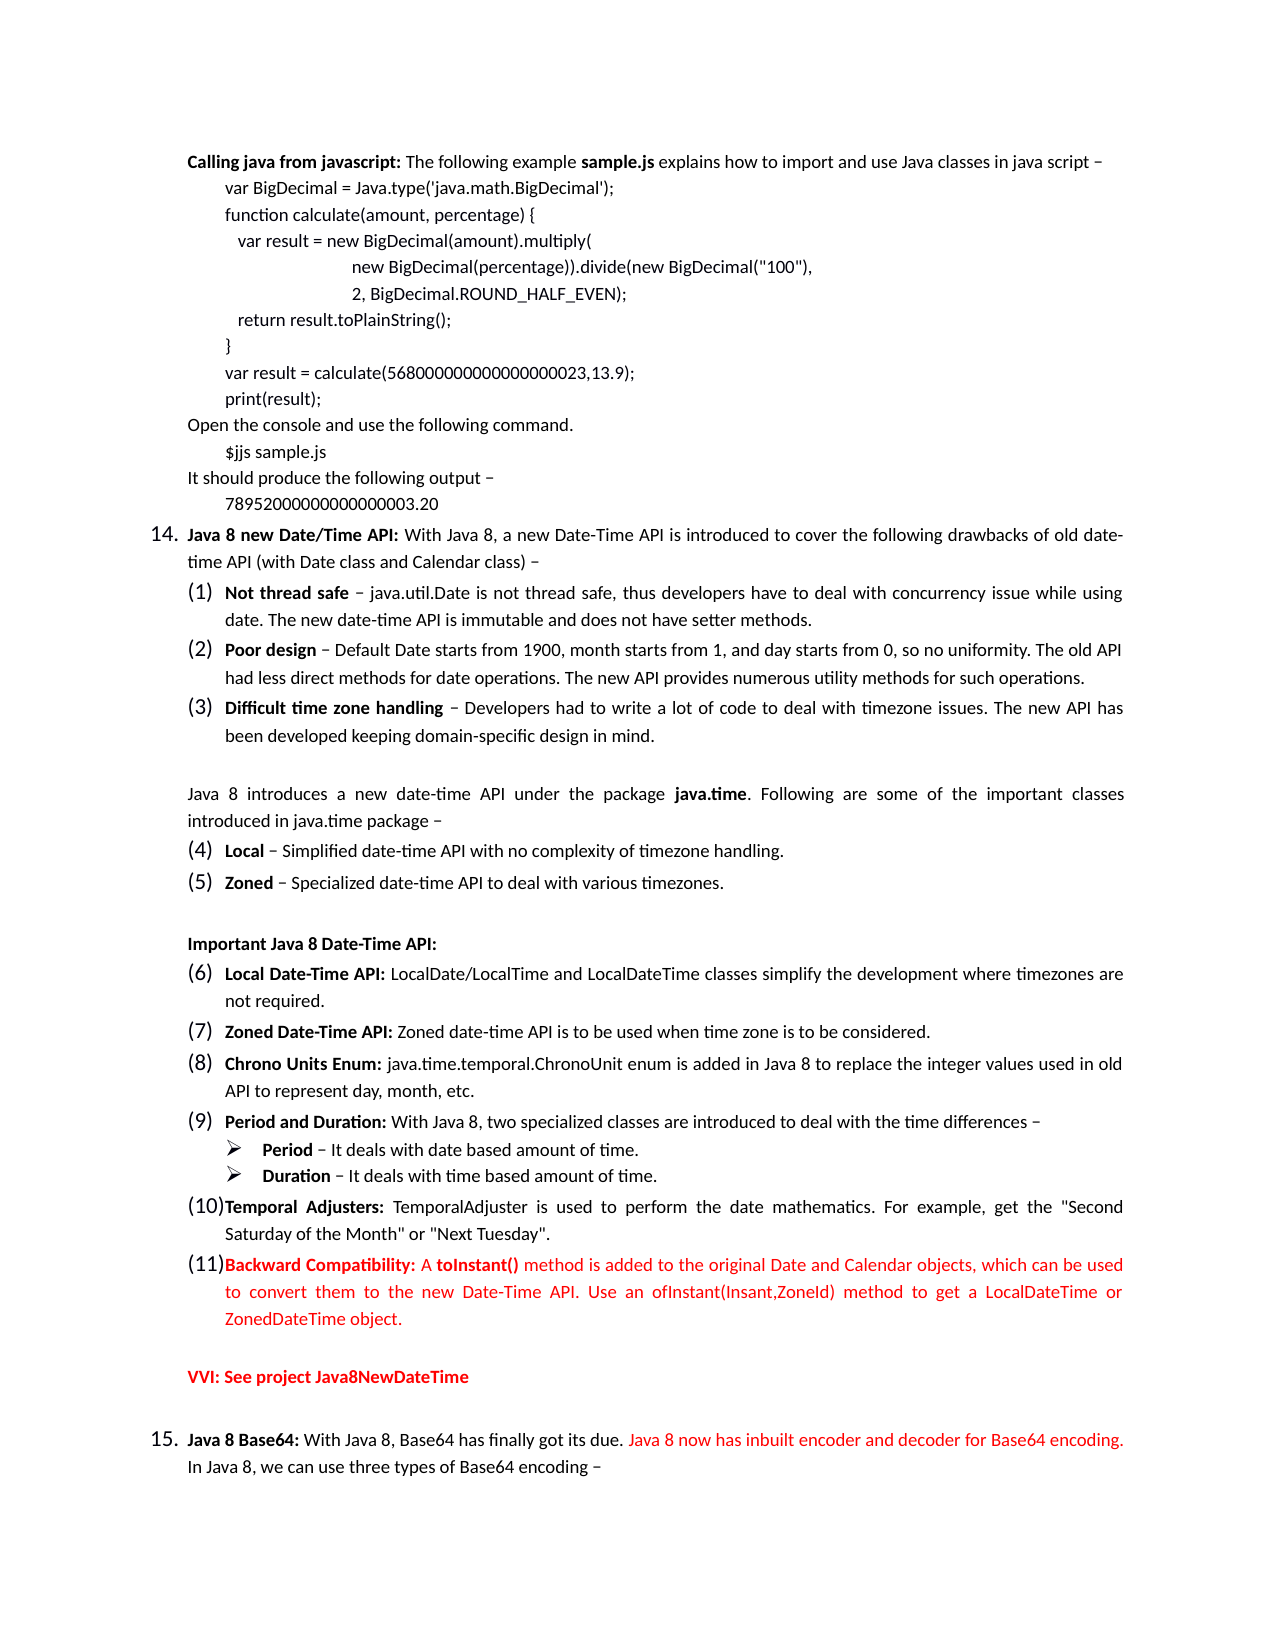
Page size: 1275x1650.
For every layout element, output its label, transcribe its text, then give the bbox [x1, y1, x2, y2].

list 78952000000000000003.20 [187, 493, 1125, 516]
list Zoned Date-Time API: Zoned date-time API is to be used when time zone is to be considered. [187, 1016, 1125, 1044]
list Period and Duration: With Java 8, two specialized classes are introduced to deal with the time differences − [187, 1106, 1125, 1134]
list Important Java 8 Date-Time API: [150, 932, 1125, 954]
list Open the console and use the following command. [150, 413, 1125, 436]
list Difficult time zone handling − Developers had to write a lot of code to deal with timezone issues. The new API has been developed keeping domain-specific design in mind. [187, 692, 1125, 747]
list $jjs sample.js [187, 440, 1125, 463]
list new BigDecimal(percentage)).divide(new BigDecimal("100"), [187, 255, 1125, 278]
list } [187, 334, 1125, 357]
list 2, BigDecimal.ROUND_HALF_EVEN); [187, 282, 1125, 305]
list var result = calculate(568000000000000000023,13.9); [187, 361, 1125, 384]
list Not thread safe − java.util.Date is not thread safe, thus developers have to deal with concurrency issue while using date. The new date-time API is immutable and does not have setter methods. [187, 577, 1125, 631]
list Java 8 Base64: With Java 8, Base64 has finally got its due. Java 8 now has inbuilt encoder and decoder for Base64 encoding. In Java 8, we can use three types of Base64 encoding − [150, 1424, 1125, 1478]
list print(result); [187, 387, 1125, 410]
list Duration − It deals with time based amount of time. [225, 1164, 1125, 1188]
list var BigDecimal = Java.type('java.math.BigDecimal'); [187, 176, 1125, 199]
list Poor design − Default Date starts from 1900, month starts from 1, and day starts from 0, so no uniformity. The old API had less direct methods for date operations. The new API provides numerous utility methods for such operations. [187, 634, 1125, 689]
list VVI: See project Java8NewDateTime [150, 1365, 1125, 1388]
list Local − Simplified date-time API with no complexity of timezone handling. [187, 835, 1125, 863]
list Local Date-Time API: LocalDate/LocalTime and LocalDateTime classes simplify the development where timezones are not required. [187, 958, 1125, 1012]
list Java 8 new Date/Time API: With Java 8, a new Date-Time API is introduced to cover the following drawbacks of old date-time API (with Date class and Calendar class) − [150, 519, 1125, 573]
list Chrono Units Enum: java.time.temporal.ChronoUnit enum is added in Java 8 to replace the integer values used in old API to represent day, month, etc. [187, 1048, 1125, 1102]
list Period − It deals with date based amount of time. [225, 1138, 1125, 1161]
list Backward Compatibility: A toInstant() method is added to the original Date and Calendar objects, which can be used to convert them to the new Date-Time API. Use an ofInstant(Insant,ZoneId) method to get a LocalDateTime or ZonedDateTime object. [187, 1249, 1125, 1330]
list function calculate(amount, percentage) { [187, 203, 1125, 226]
list Temporal Adjusters: TemporalAdjuster is used to perform the date mathematics. For example, get the "Second Saturday of the Month" or "Next Tuesday". [187, 1191, 1125, 1246]
list Zoned − Specialized date-time API to deal with various timezones. [187, 867, 1125, 895]
list Java 8 introduces a new date-time API under the package java.time. Following are some of the important classes introduced in java.time package − [150, 782, 1125, 832]
list It should produce the following output − [150, 466, 1125, 489]
list Calling java from javascript: The following example sample.js explains how to import and use Java classes in java script − [150, 150, 1125, 173]
list return result.toPlainString(); [187, 308, 1125, 331]
list var result = new BigDecimal(amount).multiply( [187, 229, 1125, 252]
